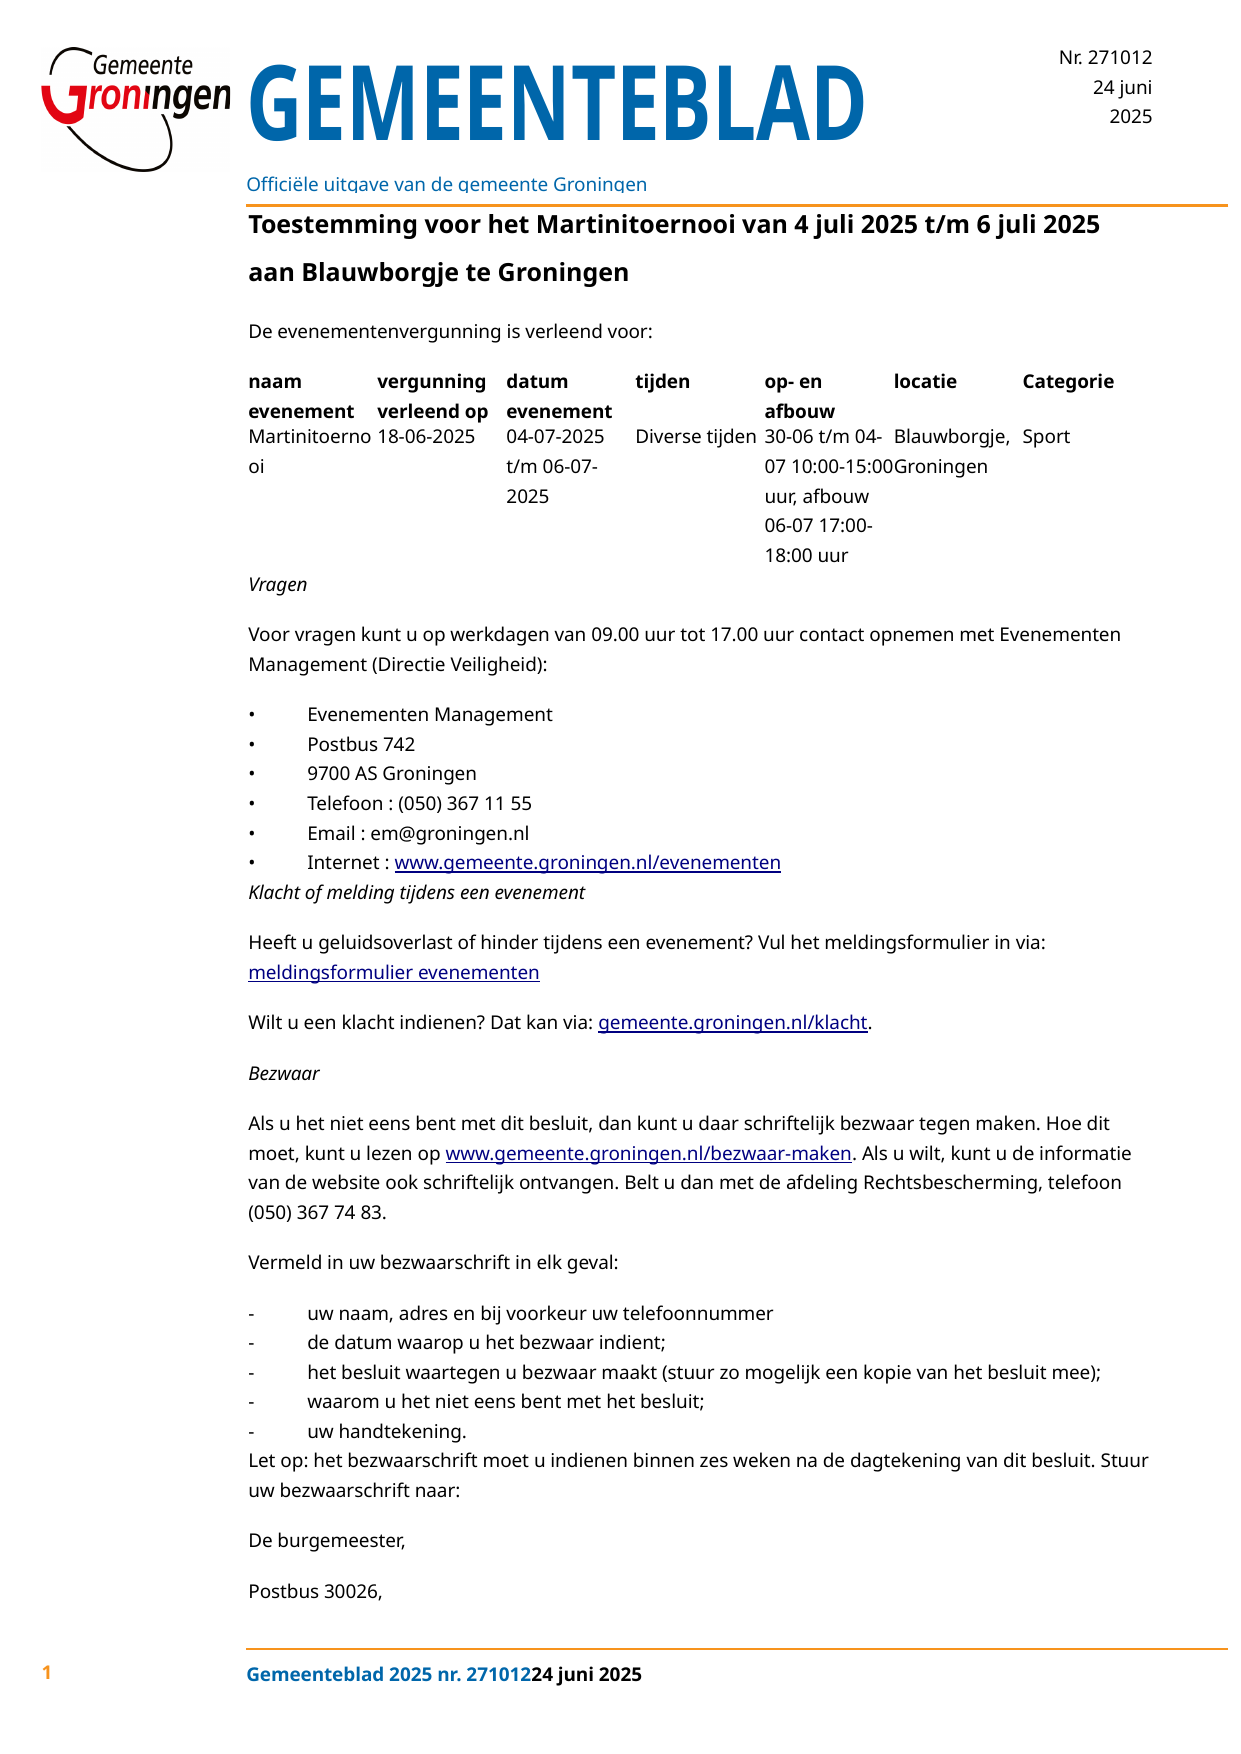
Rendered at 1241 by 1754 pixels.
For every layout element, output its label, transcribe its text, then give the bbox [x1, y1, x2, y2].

list het besluit waartegen u bezwaar maakt (stuur zo mogelijk een kopie van het besluit mee); [248, 1359, 1152, 1385]
table_cell 30-06 t/m 04-07 10:00-15:00 uur, afbouw 06-07 17:00-18:00 uur [764, 424, 893, 568]
text Vermeld in uw bezwaarschrift in elk geval: [248, 1249, 1152, 1275]
table_cell 04-07-2025 t/m 06-07-2025 [506, 424, 635, 568]
text Voor vragen kunt u op werkdagen van 09.00 uur tot 17.00 uur contact opnemen met Evenementen Management (Directie Veiligheid): [248, 621, 1152, 677]
table_header vergunning verleend op [377, 369, 506, 424]
list Evenementen Management [248, 701, 1152, 727]
text Heeft u geluidsoverlast of hinder tijdens een evenement? Vul het meldingsformulier in via: meldingsformulier evenementen [248, 929, 1152, 985]
list waarom u het niet eens bent met het besluit; [248, 1388, 1152, 1414]
table_cell Martinitoernooi [248, 424, 377, 568]
text Toestemming voor het Martinitoernooi van 4 juli 2025 t/m 6 juli 2025 aan Blauwborgje te Groningen [248, 207, 1152, 288]
list Email : em@groningen.nl [248, 820, 1152, 846]
table_header datum evenement [506, 369, 635, 424]
text Vragen [248, 571, 1152, 597]
table_header op- en afbouw [764, 369, 893, 424]
table_cell Blauwborgje, Groningen [894, 424, 1022, 568]
list 9700 AS Groningen [248, 761, 1152, 786]
list Telefoon : (050) 367 11 55 [248, 790, 1152, 816]
table_cell Sport [1023, 424, 1152, 568]
table_header naam evenement [248, 369, 377, 424]
text Postbus 30026, [248, 1578, 1152, 1604]
picture [41, 47, 231, 172]
text Als u het niet eens bent met dit besluit, dan kunt u daar schriftelijk bezwaar tegen maken. Hoe dit moet, kunt u lezen op www.gemeente.groningen.nl/bezwaar-maken. Als u wilt, kunt u de informatie van de website ook schriftelijk ontvangen. Belt u dan met de afdeling Rechtsbescherming, telefoon (050) 367 74 83. [248, 1110, 1152, 1225]
list uw naam, adres en bij voorkeur uw telefoonnummer [248, 1300, 1152, 1326]
text Bezwaar [248, 1060, 1152, 1086]
text Let op: het bezwaarschrift moet u indienen binnen zes weken na de dagtekening van dit besluit. Stuur uw bezwaarschrift naar: [248, 1448, 1152, 1503]
text Klacht of melding tijdens een evenement [248, 879, 1152, 905]
text Wilt u een klacht indienen? Dat kan via: gemeente.groningen.nl/klacht. [248, 1009, 1152, 1035]
table_header locatie [894, 369, 1022, 424]
list uw handtekening. [248, 1418, 1152, 1444]
table_header tijden [635, 369, 764, 424]
table_cell Diverse tijden [635, 424, 764, 568]
list Internet : www.gemeente.groningen.nl/evenementen [248, 849, 1152, 875]
list Postbus 742 [248, 731, 1152, 757]
list de datum waarop u het bezwaar indient; [248, 1329, 1152, 1355]
text De evenementenvergunning is verleend voor: [248, 318, 1152, 344]
text De burgemeester, [248, 1528, 1152, 1553]
table_cell 18-06-2025 [377, 424, 506, 568]
table_header Categorie [1023, 369, 1152, 424]
